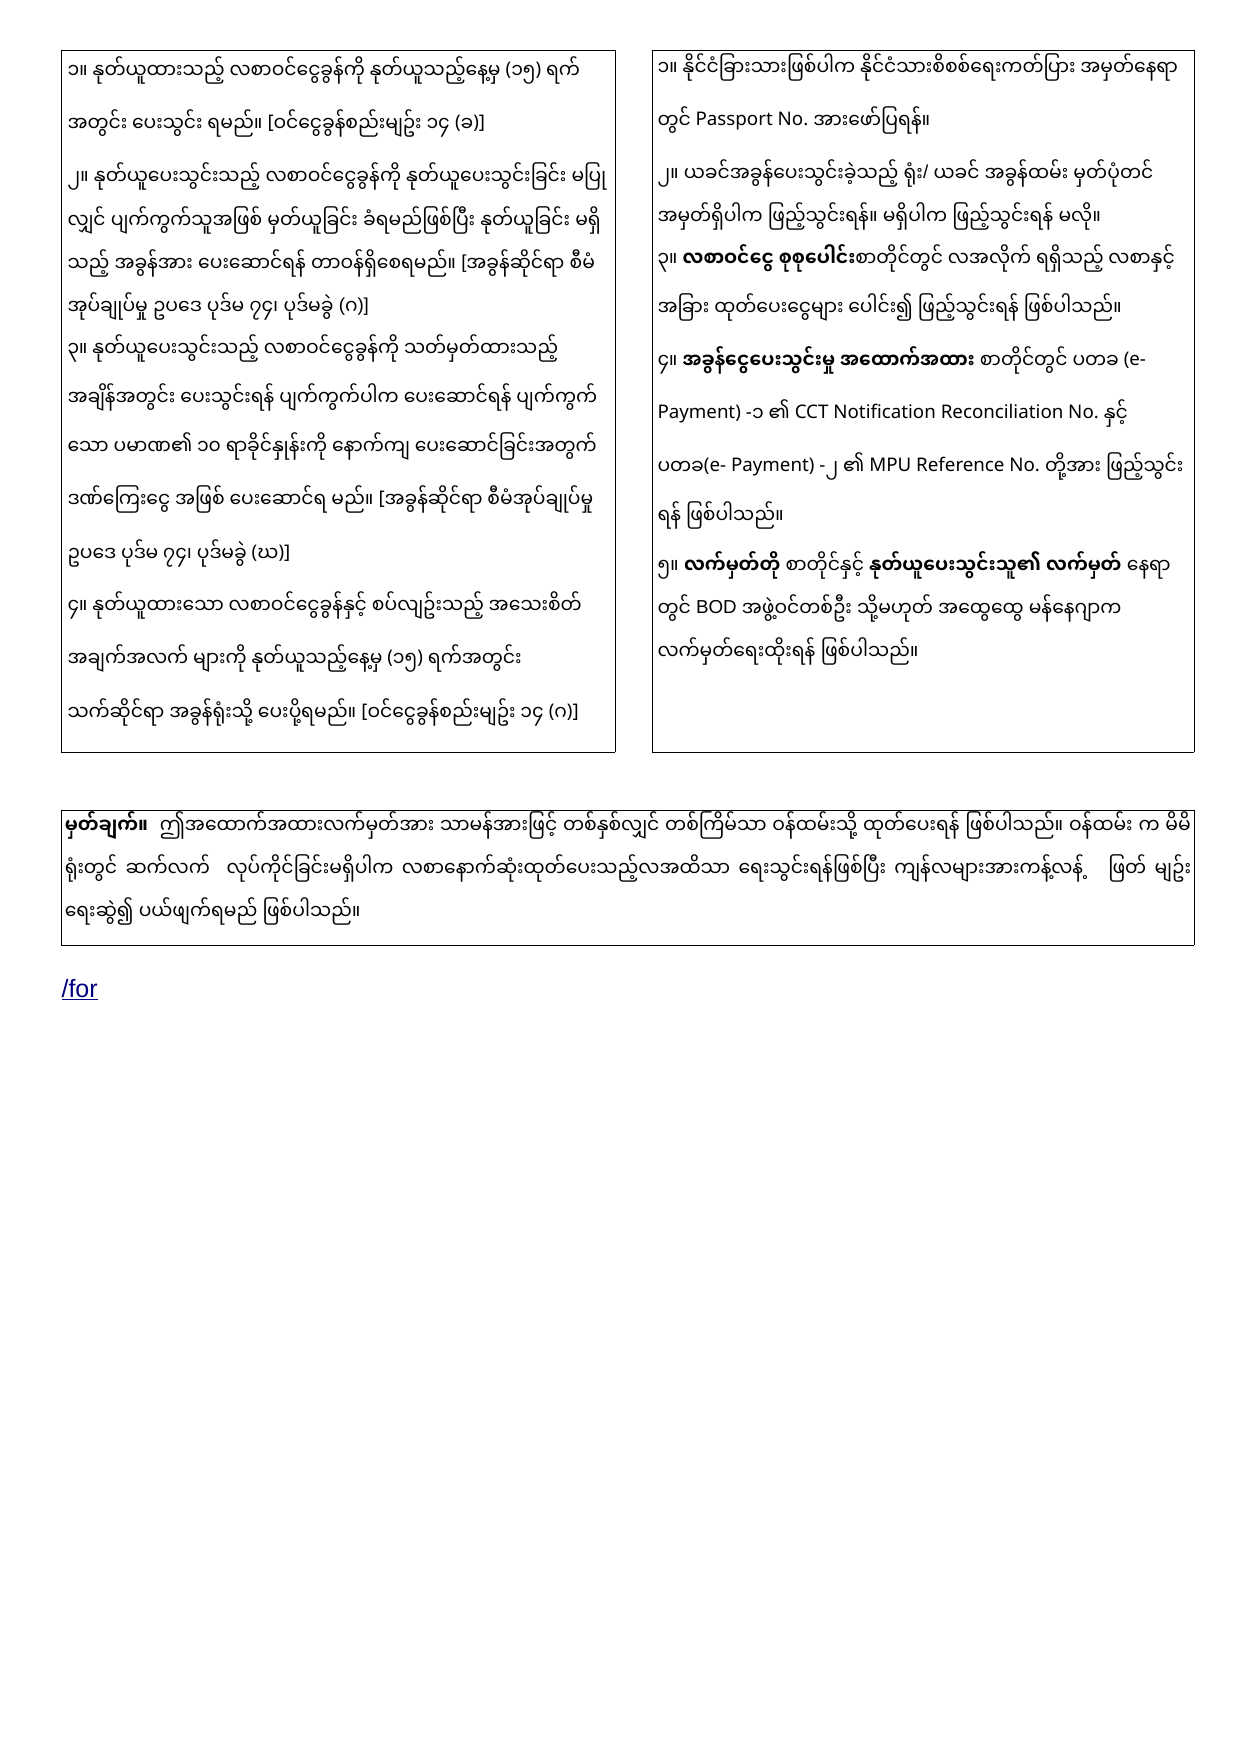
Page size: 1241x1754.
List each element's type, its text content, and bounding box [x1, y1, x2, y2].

text /for [61, 974, 1194, 1003]
table_cell ၁။ နိုင်ငံခြားသားဖြစ်ပါက နိုင်ငံသားစိစစ်ရေးကတ်ပြား အမှတ်နေရာတွင် Passport No. အားဖော်ပြရန်။ ၂။ ယခင်အခွန်ပေးသွင်းခဲ့သည့် ရုံး/ ယခင် အခွန်ထမ်း မှတ်ပုံတင်အမှတ်ရှိပါက ဖြည့်သွင်းရန်။ မရှိပါက ဖြည့်သွင်းရန် မလို။ ၃။ လစာဝင်ငွေ စုစုပေါင်းစာတိုင်တွင် လအလိုက် ရရှိသည့် လစာနှင့် အခြား ထုတ်ပေးငွေများ ပေါင်း၍ ဖြည့်သွင်းရန် ဖြစ်ပါသည်။ ၄။ အခွန်ငွေပေးသွင်းမှု အထောက်အထား စာတိုင်တွင် ပတခ (e- Payment) -၁ ၏ CCT Notification Reconciliation No. နှင့် ပတခ(e- Payment) -၂ ၏ MPU Reference No. တို့အား ဖြည့်သွင်းရန် ဖြစ်ပါသည်။ ၅။ လက်မှတ်တို စာတိုင်နှင့် နုတ်ယူပေးသွင်းသူ၏ လက်မှတ် နေရာတွင် BOD အဖွဲ့ဝင်တစ်ဦး သို့မဟုတ် အထွေထွေ မန်နေဂျာက လက်မှတ်ရေးထိုးရန် ဖြစ်ပါသည်။ [653, 51, 1194, 752]
table_cell ၁။ နုတ်ယူထားသည့် လစာဝင်ငွေခွန်ကို နုတ်ယူသည့်နေ့မှ (၁၅) ရက်အတွင်း ပေးသွင်း ရမည်။ [ဝင်ငွေခွန်စည်းမျဥ်း ၁၄ (ခ)] ၂။ နုတ်ယူ‌ပေးသွင်းသည့် လစာဝင်ငွေခွန်ကို နုတ်ယူ‌ပေးသွင်းခြင်း မပြုလျှင် ပျက်ကွက်သူအဖြစ် မှတ်ယူခြင်း ခံရမည်ဖြစ်ပြီး နုတ်ယူခြင်း မရှိသည့် အခွန်အား ပေးဆောင်ရန် တာဝန်ရှိစေရမည်။ [အခွန်ဆိုင်ရာ စီမံအုပ်ချုပ်မှု ဥပဒေ ပုဒ်မ ၇၄၊ ပုဒ်မခွဲ (ဂ)] ၃။ နုတ်ယူပေးသွင်းသည့် လစာဝင်‌ငွေခွန်ကို သတ်မှတ်ထားသည့် အချိန်အတွင်း ပေးသွင်းရန် ပျက်ကွက်ပါက ပေးဆောင်ရန် ပျက်ကွက်သော ပမာဏ၏ ၁၀ ရာခိုင်နှုန်းကို နောက်ကျ ပေးဆောင်ခြင်းအတွက် ဒဏ်ကြေးငွေ အဖြစ် ပေးဆောင်ရ မည်။ [အခွန်ဆိုင်ရာ စီမံအုပ်ချုပ်မှု ဥပဒေ ပုဒ်မ ၇၄၊ ပုဒ်မခွဲ (ဃ)] ၄။ နုတ်ယူထားသော လစာဝင်ငွေခွန်နှင့် စပ်လျဥ်းသည့် အသေးစိတ် အချက်အလက် များကို နုတ်ယူသည့်နေ့မှ (၁၅) ရက်အတွင်း သက်ဆိုင်ရာ အခွန်ရုံးသို့ ပေးပို့ရမည်။ [ဝင်ငွေခွန်စည်းမျဥ်း ၁၄ (ဂ)] [62, 51, 615, 752]
table_cell [616, 50, 652, 752]
table_header မှတ်ချက်။ ဤအထောက်အထားလက်မှတ်အား သာမန်အားဖြင့် တစ်နှစ်လျှင် တစ်ကြိမ်သာ ဝန်ထမ်းသို့ ထုတ်‌ပေးရန် ဖြစ်ပါသည်။ ဝန်ထမ်း က မိမိရုံးတွင် ဆက်လက် လုပ်ကိုင်ခြင်းမရှိပါက လစာနောက်ဆုံးထုတ်ပေးသည့်လအထိသာ ရေးသွင်းရန်ဖြစ်ပြီး ကျန်လများအားကန့်လန့် ဖြတ် မျဥ်းရေးဆွဲ၍ ပယ်ဖျက်ရမည် ဖြစ်ပါသည်။ [62, 811, 1194, 945]
